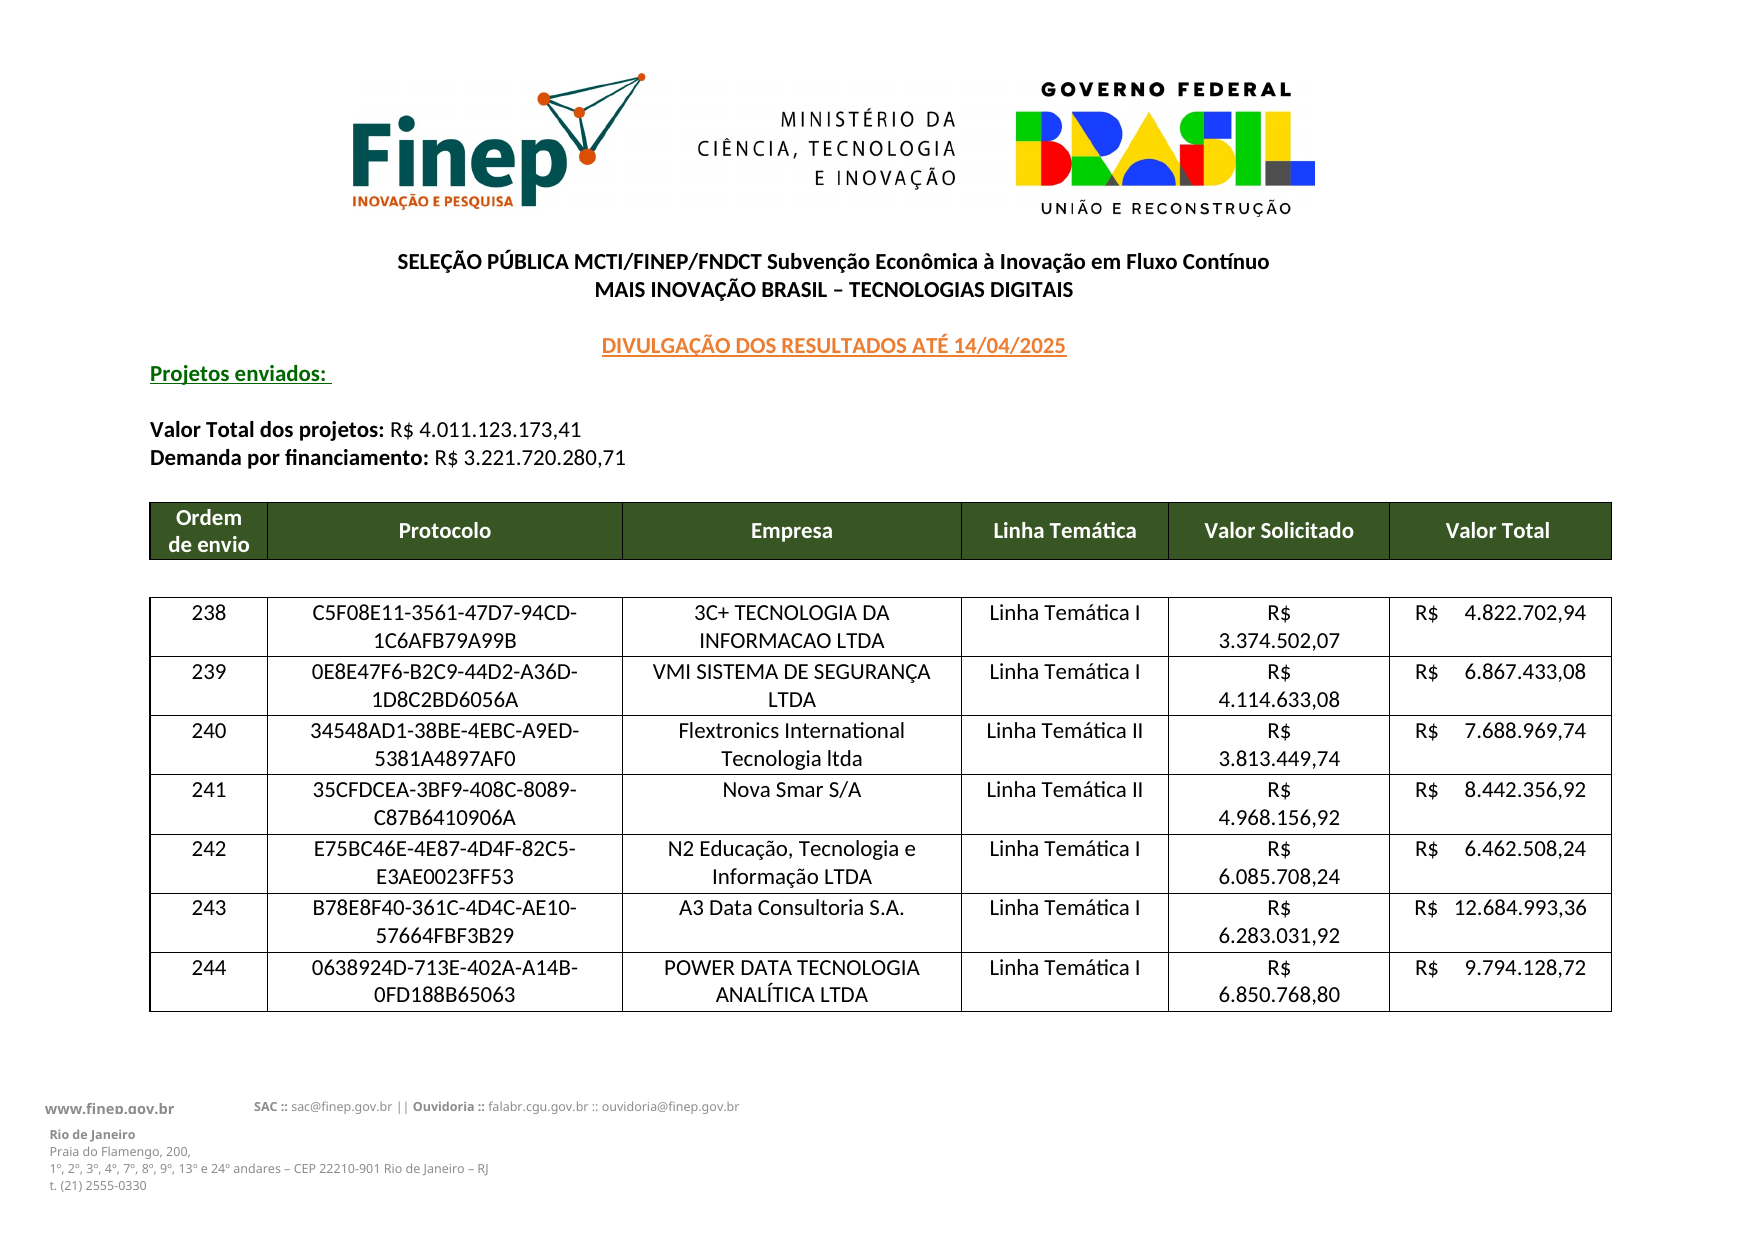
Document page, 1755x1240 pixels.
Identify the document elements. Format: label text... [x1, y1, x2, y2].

table_cell N2 Educação, Tecnologia e Informação LTDA [623, 835, 961, 892]
table_cell 34548AD1-38BE-4EBC-A9ED-5381A4897AF0 [268, 716, 622, 774]
table_cell POWER DATA TECNOLOGIA ANALÍTICA LTDA [623, 953, 961, 1011]
table_cell E75BC46E-4E87-4D4F-82C5-E3AE0023FF53 [268, 835, 622, 892]
table_cell 244 [151, 953, 267, 1011]
table_cell 0638924D-713E-402A-A14B-0FD188B65063 [268, 953, 622, 1011]
table_cell C5F08E11-3561-47D7-94CD-1C6AFB79A99B [268, 598, 622, 656]
table_cell 242 [151, 835, 267, 892]
table_cell 241 [151, 775, 267, 833]
table_cell 35CFDCEA-3BF9-408C-8089-C87B6410906A [268, 775, 622, 833]
table_cell 0E8E47F6-B2C9-44D2-A36D-1D8C2BD6056A [268, 657, 622, 715]
table_cell 239 [151, 657, 267, 715]
table_cell R$ 4.822.702,94 [1390, 598, 1611, 656]
table_cell R$ 6.085.708,24 [1169, 835, 1389, 892]
table_cell VMI SISTEMA DE SEGURANÇA LTDA [623, 657, 961, 715]
table_cell R$ 12.684.993,36 [1390, 894, 1611, 952]
table_cell Linha Temática I [962, 835, 1168, 892]
table_cell 238 [151, 598, 267, 656]
table_cell R$ 6.867.433,08 [1390, 657, 1611, 715]
table_cell A3 Data Consultoria S.A. [623, 894, 961, 952]
table_cell 240 [151, 716, 267, 774]
table_cell Linha Temática I [962, 657, 1168, 715]
table_cell R$ 3.374.502,07 [1169, 598, 1389, 656]
table_cell R$ 9.794.128,72 [1390, 953, 1611, 1011]
table_cell Nova Smar S/A [623, 775, 961, 833]
table_cell Linha Temática I [962, 598, 1168, 656]
table_cell 3C+ TECNOLOGIA DA INFORMACAO LTDA [623, 598, 961, 656]
table_cell Linha Temática I [962, 894, 1168, 952]
table_cell R$ 3.813.449,74 [1169, 716, 1389, 774]
table_cell B78E8F40-361C-4D4C-AE10-57664FBF3B29 [268, 894, 622, 952]
table_cell 243 [151, 894, 267, 952]
table_cell R$ 4.114.633,08 [1169, 657, 1389, 715]
table_cell R$ 7.688.969,74 [1390, 716, 1611, 774]
table_cell R$ 6.283.031,92 [1169, 894, 1389, 952]
table_cell Linha Temática II [962, 716, 1168, 774]
table_cell R$ 4.968.156,92 [1169, 775, 1389, 833]
table_cell Linha Temática II [962, 775, 1168, 833]
table_cell R$ 6.850.768,80 [1169, 953, 1389, 1011]
table_cell Linha Temática I [962, 953, 1168, 1011]
table_cell R$ 8.442.356,92 [1390, 775, 1611, 833]
table_cell R$ 6.462.508,24 [1390, 835, 1611, 892]
table_cell Flextronics International Tecnologia ltda [623, 716, 961, 774]
